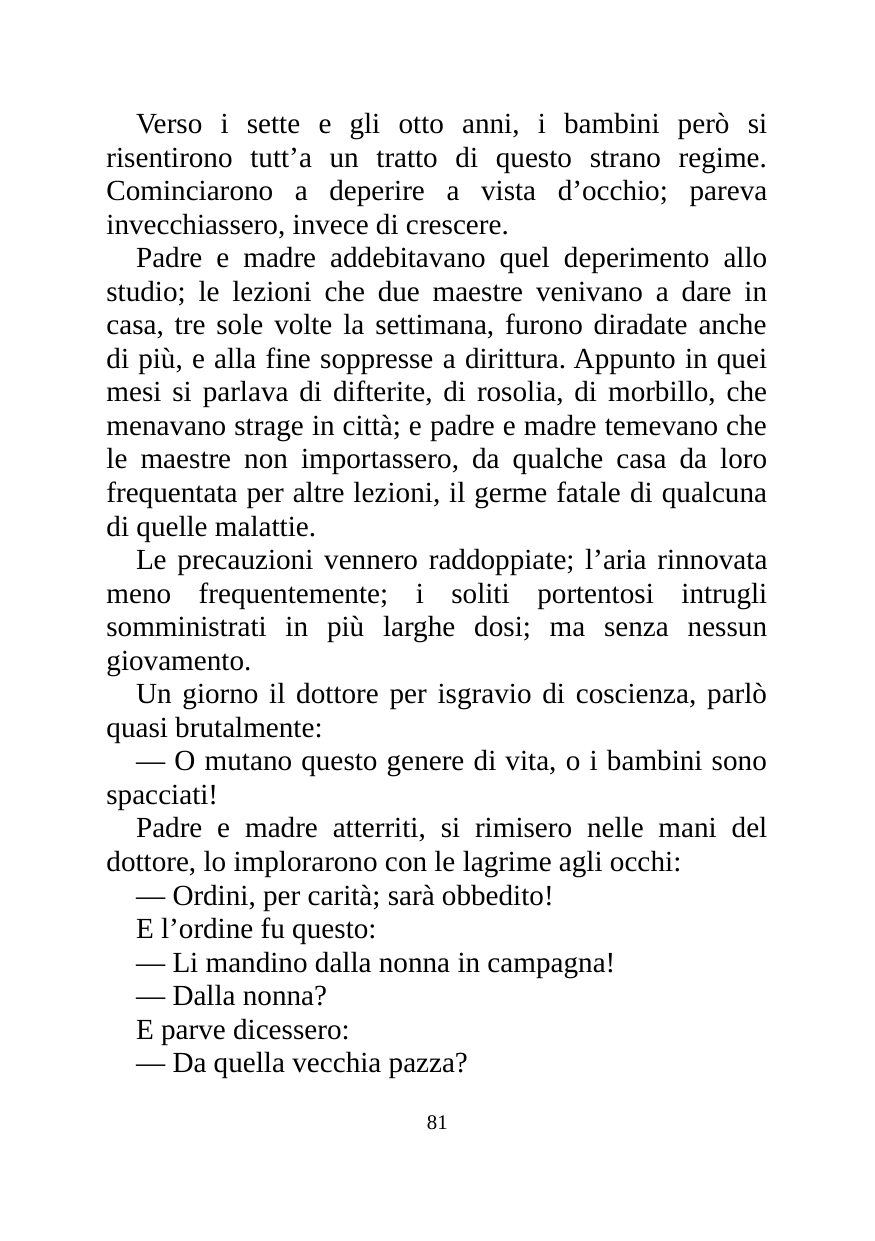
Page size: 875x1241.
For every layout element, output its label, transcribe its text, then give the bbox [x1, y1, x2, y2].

text Padre e madre atterriti, si rimisero nelle mani del dottore, lo implorarono con le lagrime agli occhi: [106, 811, 768, 878]
text — O mutano questo genere di vita, o i bambini sono spacciati! [106, 743, 768, 811]
text — Ordini, per carità; sarà obbedito! [106, 878, 768, 911]
text E parve dicessero: [106, 1012, 768, 1045]
text E l’ordine fu questo: [106, 911, 768, 945]
text Un giorno il dottore per isgravio di coscienza, parlò quasi brutalmente: [106, 676, 768, 743]
text Le precauzioni vennero raddoppiate; l’aria rinnovata meno frequentemente; i soliti portentosi intrugli somministrati in più larghe dosi; ma senza nessun giovamento. [106, 542, 768, 676]
text — Li mandino dalla nonna in campagna! [106, 945, 768, 978]
text Verso i sette e gli otto anni, i bambini però si risentirono tutt’a un tratto di questo strano regime. Cominciarono a deperire a vista d’occhio; pareva invecchiassero, invece di crescere. [106, 106, 768, 240]
text — Da quella vecchia pazza? [106, 1045, 768, 1079]
text — Dalla nonna? [106, 978, 768, 1012]
text Padre e madre addebitavano quel deperimento allo studio; le lezioni che due maestre venivano a dare in casa, tre sole volte la settimana, furono diradate anche di più, e alla fine soppresse a dirittura. Appunto in quei mesi si parlava di difterite, di rosolia, di morbillo, che menavano strage in città; e padre e madre temevano che le maestre non importassero, da qualche casa da loro frequentata per altre lezioni, il germe fatale di qualcuna di quelle malattie. [106, 240, 768, 542]
